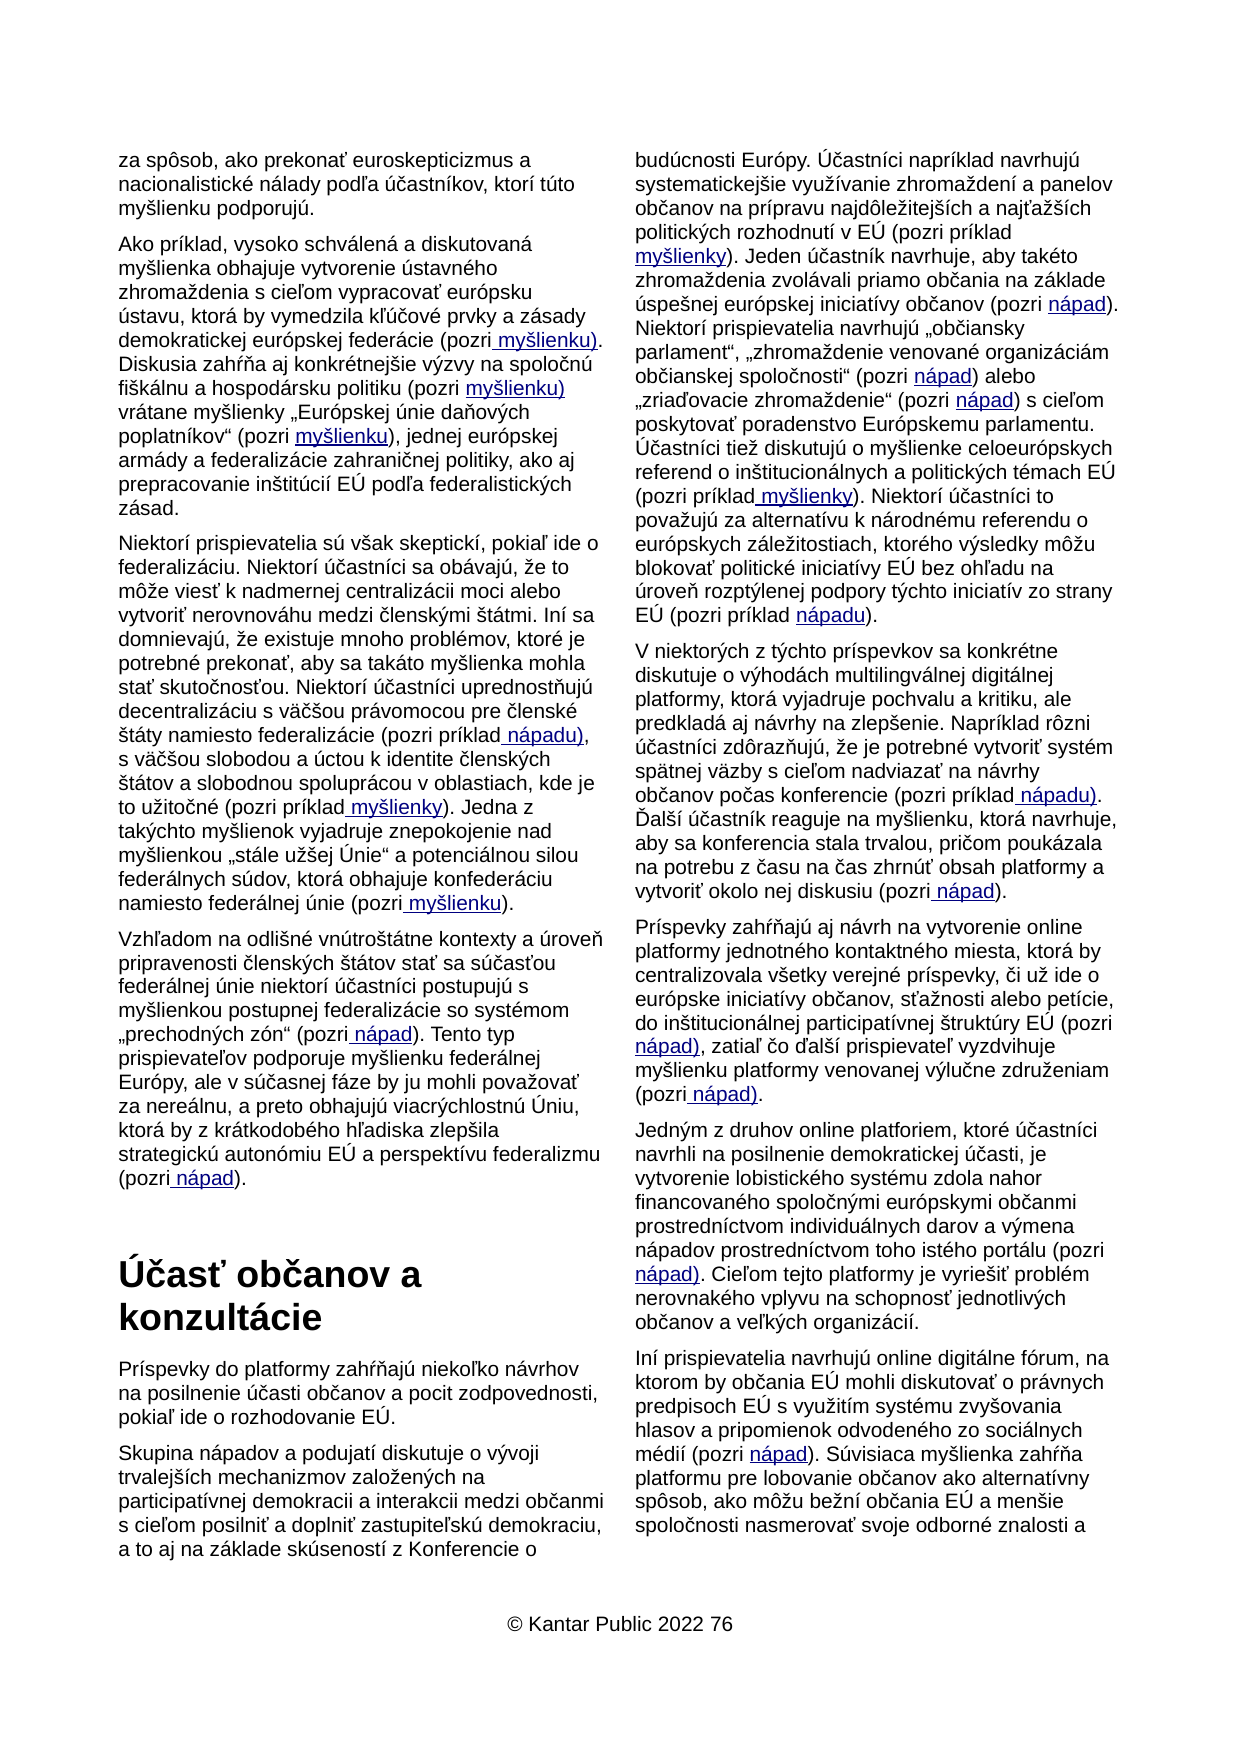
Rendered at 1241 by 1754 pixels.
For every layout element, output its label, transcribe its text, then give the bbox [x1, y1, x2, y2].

text budúcnosti Európy. Účastníci napríklad navrhujú systematickejšie využívanie zhromaždení a panelov občanov na prípravu najdôležitejších a najťažších politických rozhodnutí v EÚ (pozri príklad myšlienky). Jeden účastník navrhuje, aby takéto zhromaždenia zvolávali priamo občania na základe úspešnej európskej iniciatívy občanov (pozri nápad). Niektorí prispievatelia navrhujú „občiansky parlament“, „zhromaždenie venované organizáciám občianskej spoločnosti“ (pozri nápad) alebo „zriaďovacie zhromaždenie“ (pozri nápad) s cieľom poskytovať poradenstvo Európskemu parlamentu. Účastníci tiež diskutujú o myšlienke celoeurópskych referend o inštitucionálnych a politických témach EÚ (pozri príklad myšlienky). Niektorí účastníci to považujú za alternatívu k národnému referendu o európskych záležitostiach, ktorého výsledky môžu blokovať politické iniciatívy EÚ bez ohľadu na úroveň rozptýlenej podpory týchto iniciatív zo strany EÚ (pozri príklad nápadu). [635, 148, 1122, 627]
text Iní prispievatelia navrhujú online digitálne fórum, na ktorom by občania EÚ mohli diskutovať o právnych predpisoch EÚ s využitím systému zvyšovania hlasov a pripomienok odvodeného zo sociálnych médií (pozri nápad). Súvisiaca myšlienka zahŕňa platformu pre lobovanie občanov ako alternatívny spôsob, ako môžu bežní občania EÚ a menšie spoločnosti nasmerovať svoje odborné znalosti a [635, 1346, 1122, 1537]
subtitle Účasť občanov a konzultácie [118, 1252, 605, 1339]
text Niektorí prispievatelia sú však skeptickí, pokiaľ ide o federalizáciu. Niektorí účastníci sa obávajú, že to môže viesť k nadmernej centralizácii moci alebo vytvoriť nerovnováhu medzi členskými štátmi. Iní sa domnievajú, že existuje mnoho problémov, ktoré je potrebné prekonať, aby sa takáto myšlienka mohla stať skutočnosťou. Niektorí účastníci uprednostňujú decentralizáciu s väčšou právomocou pre členské štáty namiesto federalizácie (pozri príklad nápadu), s väčšou slobodou a úctou k identite členských štátov a slobodnou spoluprácou v oblastiach, kde je to užitočné (pozri príklad myšlienky). Jedna z takýchto myšlienok vyjadruje znepokojenie nad myšlienkou „stále užšej Únie“ a potenciálnou silou federálnych súdov, ktorá obhajuje konfederáciu namiesto federálnej únie (pozri myšlienku). [118, 531, 605, 914]
text Príspevky do platformy zahŕňajú niekoľko návrhov na posilnenie účasti občanov a pocit zodpovednosti, pokiaľ ide o rozhodovanie EÚ. [118, 1357, 605, 1429]
text V niektorých z týchto príspevkov sa konkrétne diskutuje o výhodách multilingválnej digitálnej platformy, ktorá vyjadruje pochvalu a kritiku, ale predkladá aj návrhy na zlepšenie. Napríklad rôzni účastníci zdôrazňujú, že je potrebné vytvoriť systém spätnej väzby s cieľom nadviazať na návrhy občanov počas konferencie (pozri príklad nápadu). Ďalší účastník reaguje na myšlienku, ktorá navrhuje, aby sa konferencia stala trvalou, pričom poukázala na potrebu z času na čas zhrnúť obsah platformy a vytvoriť okolo nej diskusiu (pozri nápad). [635, 639, 1122, 903]
text za spôsob, ako prekonať euroskepticizmus a nacionalistické nálady podľa účastníkov, ktorí túto myšlienku podporujú. [118, 148, 605, 220]
text Vzhľadom na odlišné vnútroštátne kontexty a úroveň pripravenosti členských štátov stať sa súčasťou federálnej únie niektorí účastníci postupujú s myšlienkou postupnej federalizácie so systémom „prechodných zón“ (pozri nápad). Tento typ prispievateľov podporuje myšlienku federálnej Európy, ale v súčasnej fáze by ju mohli považovať za nereálnu, a preto obhajujú viacrýchlostnú Úniu, ktorá by z krátkodobého hľadiska zlepšila strategickú autonómiu EÚ a perspektívu federalizmu (pozri nápad). [118, 926, 605, 1190]
text Jedným z druhov online platforiem, ktoré účastníci navrhli na posilnenie demokratickej účasti, je vytvorenie lobistického systému zdola nahor financovaného spoločnými európskymi občanmi prostredníctvom individuálnych darov a výmena nápadov prostredníctvom toho istého portálu (pozri nápad). Cieľom tejto platformy je vyriešiť problém nerovnakého vplyvu na schopnosť jednotlivých občanov a veľkých organizácií. [635, 1118, 1122, 1334]
text Ako príklad, vysoko schválená a diskutovaná myšlienka obhajuje vytvorenie ústavného zhromaždenia s cieľom vypracovať európsku ústavu, ktorá by vymedzila kľúčové prvky a zásady demokratickej európskej federácie (pozri myšlienku). Diskusia zahŕňa aj konkrétnejšie výzvy na spoločnú fiškálnu a hospodársku politiku (pozri myšlienku) vrátane myšlienky „Európskej únie daňových poplatníkov“ (pozri myšlienku), jednej európskej armády a federalizácie zahraničnej politiky, ako aj prepracovanie inštitúcií EÚ podľa federalistických zásad. [118, 232, 605, 519]
text Skupina nápadov a podujatí diskutuje o vývoji trvalejších mechanizmov založených na participatívnej demokracii a interakcii medzi občanmi s cieľom posilniť a doplniť zastupiteľskú demokraciu, a to aj na základe skúseností z Konferencie o [118, 1441, 605, 1561]
text Príspevky zahŕňajú aj návrh na vytvorenie online platformy jednotného kontaktného miesta, ktorá by centralizovala všetky verejné príspevky, či už ide o európske iniciatívy občanov, sťažnosti alebo petície, do inštitucionálnej participatívnej štruktúry EÚ (pozri nápad), zatiaľ čo ďalší prispievateľ vyzdvihuje myšlienku platformy venovanej výlučne združeniam (pozri nápad). [635, 914, 1122, 1106]
